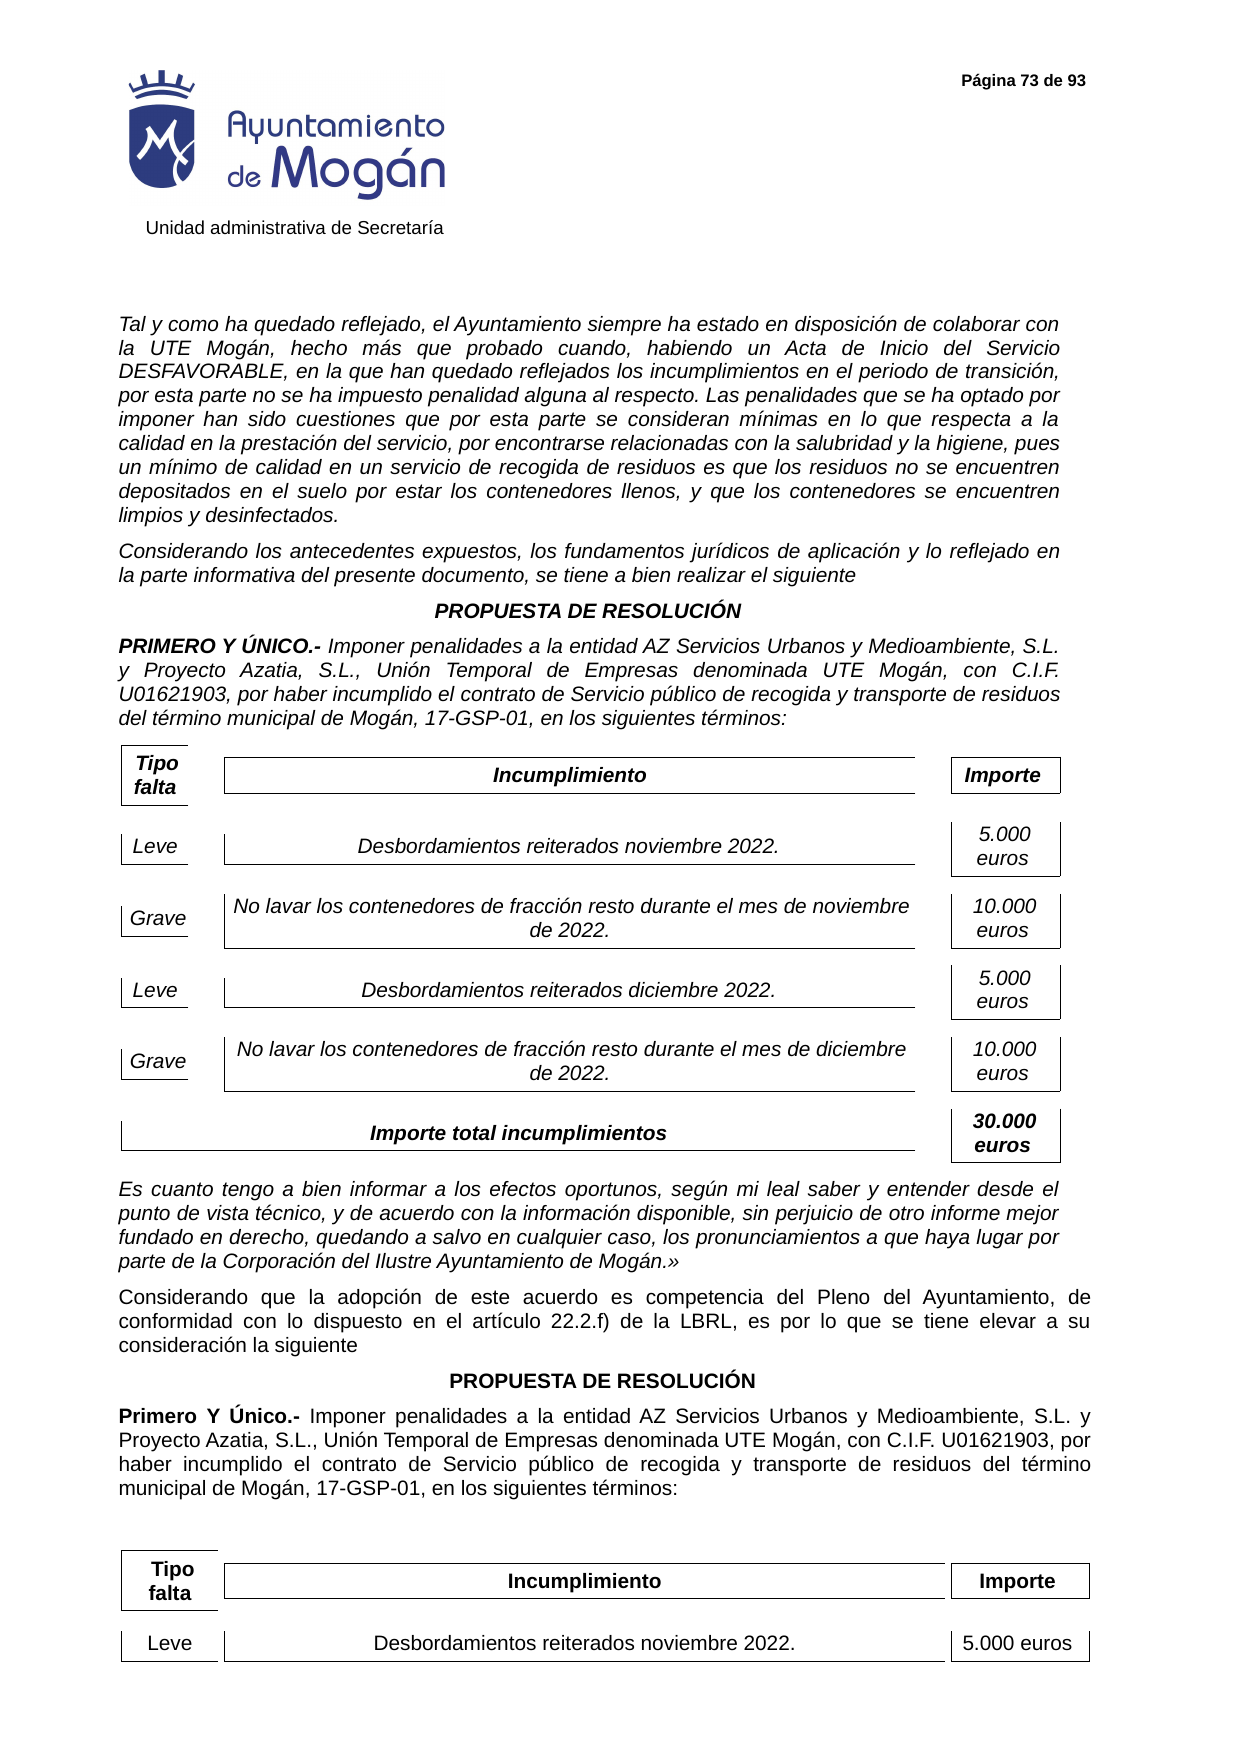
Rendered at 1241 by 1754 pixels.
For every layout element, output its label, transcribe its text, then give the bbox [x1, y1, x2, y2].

table_cell 5.000 euros [948, 1628, 1092, 1679]
table_header Tipo falta [118, 742, 221, 819]
table_header Importe [948, 1548, 1092, 1628]
table_header Incumplimiento [221, 1548, 948, 1628]
table_cell No lavar los contenedores de fracción resto durante el mes de noviembre de 2022. [221, 891, 948, 962]
table_cell Leve [118, 963, 221, 1034]
table_header Importe [948, 742, 1092, 819]
table_cell Leve [118, 1628, 221, 1679]
table_header Tipo falta [118, 1548, 221, 1628]
text Tal y como ha quedado reflejado, el Ayuntamiento siempre ha estado en disposición de colaborar con la UTE Mogán, hecho más que probado cuando, habiendo un Acta de Inicio del Servicio DESFAVORABLE, en la que han quedado reflejados los incumplimientos en el periodo de transición, por esta parte no se ha impuesto penalidad alguna al respecto. Las penalidades que se ha optado por imponer han sido cuestiones que por esta parte se consideran mínimas en lo que respecta a la calidad en la prestación del servicio, por encontrarse relacionadas con la salubridad y la higiene, pues un mínimo de calidad en un servicio de recogida de residuos es que los residuos no se encuentren depositados en el suelo por estar los contenedores llenos, y que los contenedores se encuentren limpios y desinfectados. [118, 311, 1063, 527]
text Primero Y Único.- Imponer penalidades a la entidad AZ Servicios Urbanos y Medioambiente, S.L. y Proyecto Azatia, S.L., Unión Temporal de Empresas denominada UTE Mogán, con C.I.F. U01621903, por haber incumplido el contrato de Servicio público de recogida y transporte de residuos del término municipal de Mogán, 17-GSP-01, en los siguientes términos: [118, 1404, 1092, 1500]
text Considerando los antecedentes expuestos, los fundamentos jurídicos de aplicación y lo reflejado en la parte informativa del presente documento, se tiene a bien realizar el siguiente [118, 539, 1063, 587]
table_cell Desbordamientos reiterados noviembre 2022. [221, 819, 948, 891]
table_cell 5.000 euros [948, 963, 1092, 1034]
table_cell 5.000 euros [948, 819, 1092, 891]
table_cell 30.000 euros [948, 1106, 1092, 1177]
table_cell Leve [118, 819, 221, 891]
table_cell No lavar los contenedores de fracción resto durante el mes de diciembre de 2022. [221, 1034, 948, 1106]
table_cell Grave [118, 891, 221, 962]
table_cell Desbordamientos reiterados noviembre 2022. [221, 1628, 948, 1679]
text PROPUESTA DE RESOLUCIÓN [118, 598, 1063, 622]
table_cell 10.000 euros [948, 891, 1092, 962]
picture [128, 70, 445, 206]
text PROPUESTA DE RESOLUCIÓN [118, 1368, 1092, 1392]
table_cell Grave [118, 1034, 221, 1106]
text PRIMERO Y ÚNICO.- Imponer penalidades a la entidad AZ Servicios Urbanos y Medioambiente, S.L. y Proyecto Azatia, S.L., Unión Temporal de Empresas denominada UTE Mogán, con C.I.F. U01621903, por haber incumplido el contrato de Servicio público de recogida y transporte de residuos del término municipal de Mogán, 17-GSP-01, en los siguientes términos: [118, 634, 1063, 730]
table_cell Desbordamientos reiterados diciembre 2022. [221, 963, 948, 1034]
table_header Incumplimiento [221, 742, 948, 819]
text Considerando que la adopción de este acuerdo es competencia del Pleno del Ayuntamiento, de conformidad con lo dispuesto en el artículo 22.2.f) de la LBRL, es por lo que se tiene elevar a su consideración la siguiente [118, 1285, 1092, 1357]
table_cell 10.000 euros [948, 1034, 1092, 1106]
table_cell Importe total incumplimientos [118, 1106, 948, 1177]
text Es cuanto tengo a bien informar a los efectos oportunos, según mi leal saber y entender desde el punto de vista técnico, y de acuerdo con la información disponible, sin perjuicio de otro informe mejor fundado en derecho, quedando a salvo en cualquier caso, los pronunciamientos a que haya lugar por parte de la Corporación del Ilustre Ayuntamiento de Mogán.» [118, 1177, 1063, 1273]
